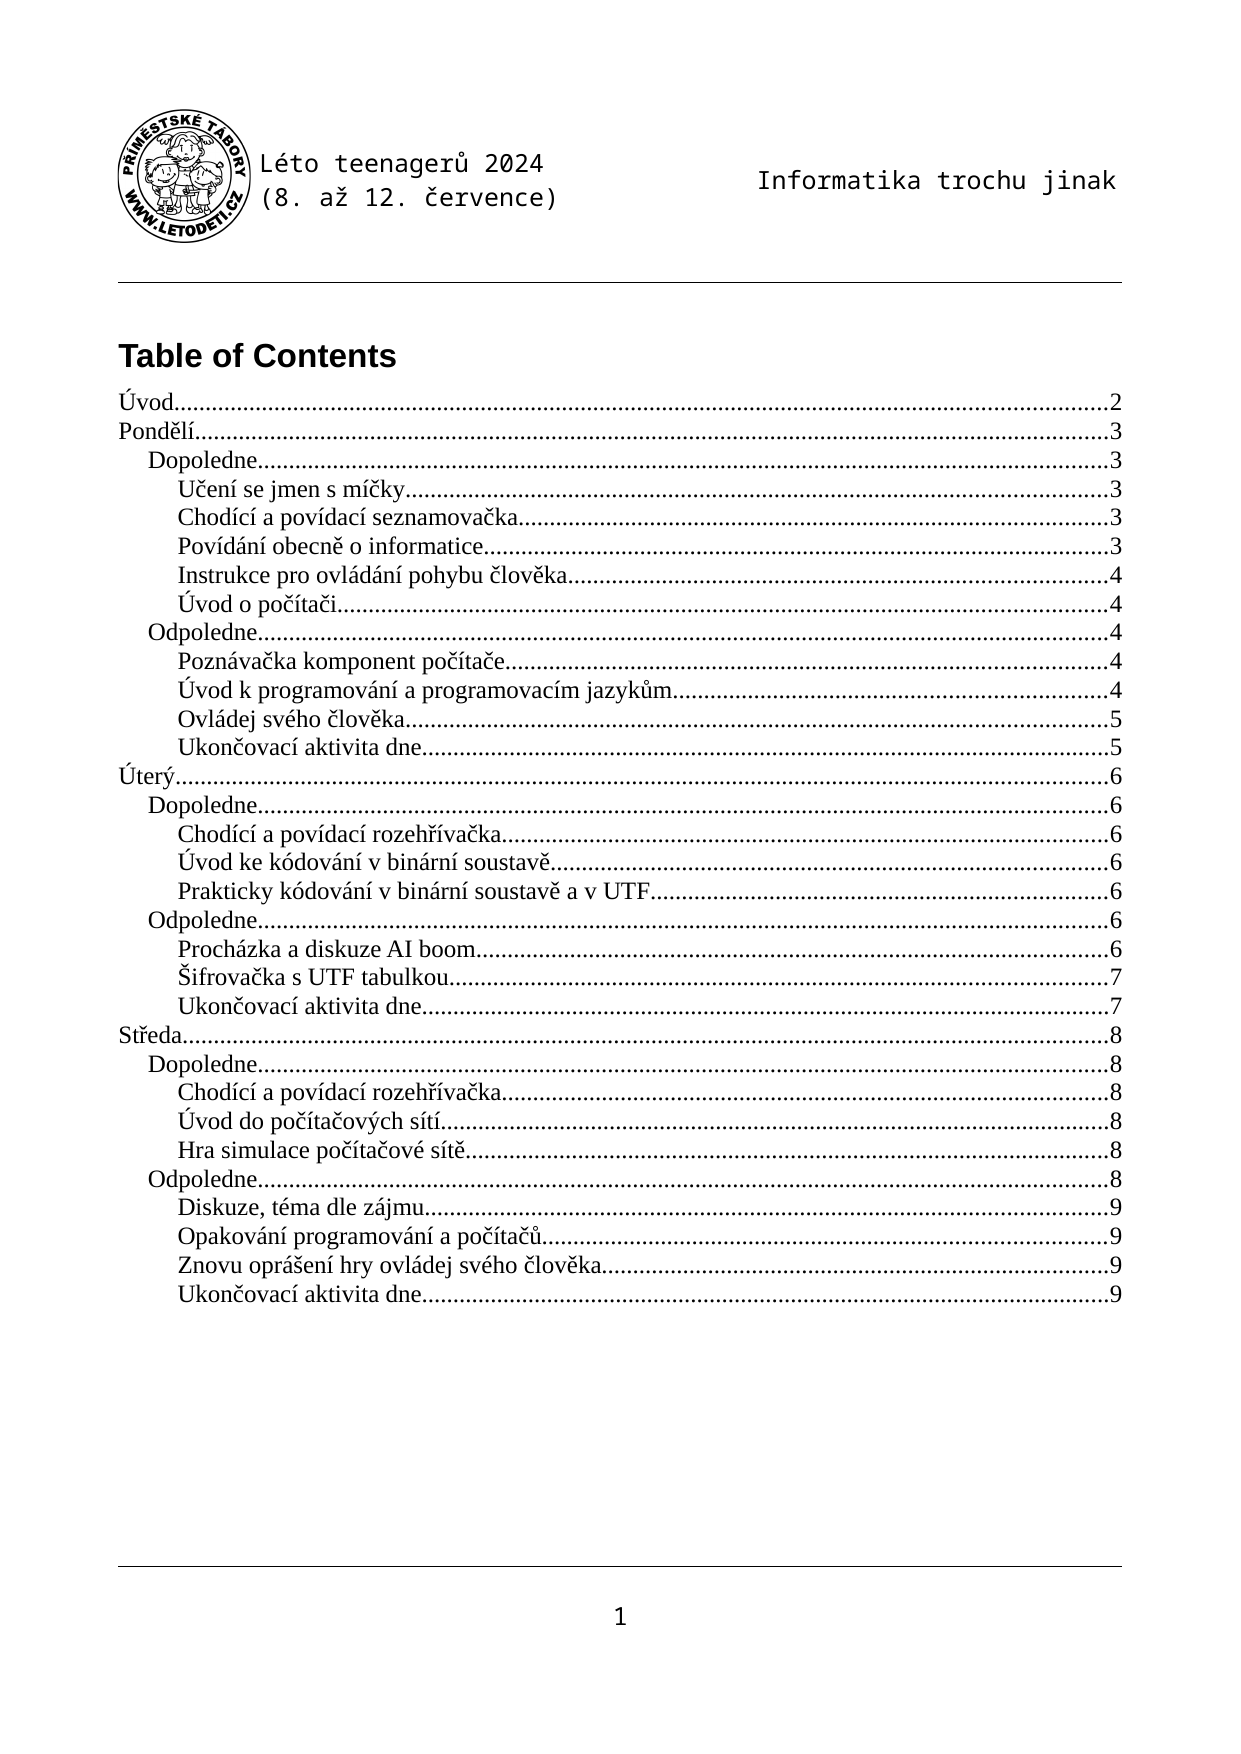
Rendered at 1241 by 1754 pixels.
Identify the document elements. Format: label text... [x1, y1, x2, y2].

text Ukončovací aktivita dne 9 [177, 1279, 1122, 1307]
text Procházka a diskuze AI boom 6 [177, 934, 1122, 962]
text Opakování programování a počítačů 9 [177, 1221, 1122, 1250]
text Chodící a povídací rozehřívačka 6 [177, 819, 1122, 847]
text Úvod o počítači 4 [177, 589, 1122, 617]
text Dopoledne 6 [148, 790, 1122, 819]
text Středa 8 [118, 1020, 1122, 1049]
text Odpoledne 6 [148, 905, 1122, 934]
text Hra simulace počítačové sítě 8 [177, 1135, 1122, 1164]
text Ovládej svého člověka 5 [177, 704, 1122, 732]
text Odpoledne 4 [148, 617, 1122, 646]
text Učení se jmen s míčky 3 [177, 474, 1122, 502]
text Odpoledne 8 [148, 1164, 1122, 1192]
text Dopoledne 8 [148, 1049, 1122, 1077]
text Znovu oprášení hry ovládej svého člověka 9 [177, 1250, 1122, 1279]
text Chodící a povídací seznamovačka 3 [177, 502, 1122, 531]
text Pondělí 3 [118, 416, 1122, 445]
text Povídání obecně o informatice 3 [177, 531, 1122, 560]
text Úvod do počítačových sítí 8 [177, 1106, 1122, 1135]
subtitle Table of Contents [118, 336, 1122, 375]
text Šifrovačka s UTF tabulkou 7 [177, 962, 1122, 991]
text Poznávačka komponent počítače 4 [177, 646, 1122, 675]
text Dopoledne 3 [148, 445, 1122, 474]
text Úvod ke kódování v binární soustavě 6 [177, 847, 1122, 876]
text Diskuze, téma dle zájmu 9 [177, 1192, 1122, 1221]
text Instrukce pro ovládání pohybu člověka 4 [177, 560, 1122, 589]
text Úvod k programování a programovacím jazykům 4 [177, 675, 1122, 704]
text Úterý 6 [118, 761, 1122, 790]
text Ukončovací aktivita dne 7 [177, 991, 1122, 1020]
picture [117, 107, 251, 243]
text Úvod 2 [118, 387, 1122, 416]
text Prakticky kódování v binární soustavě a v UTF 6 [177, 876, 1122, 905]
text Chodící a povídací rozehřívačka 8 [177, 1077, 1122, 1106]
text Ukončovací aktivita dne 5 [177, 732, 1122, 761]
